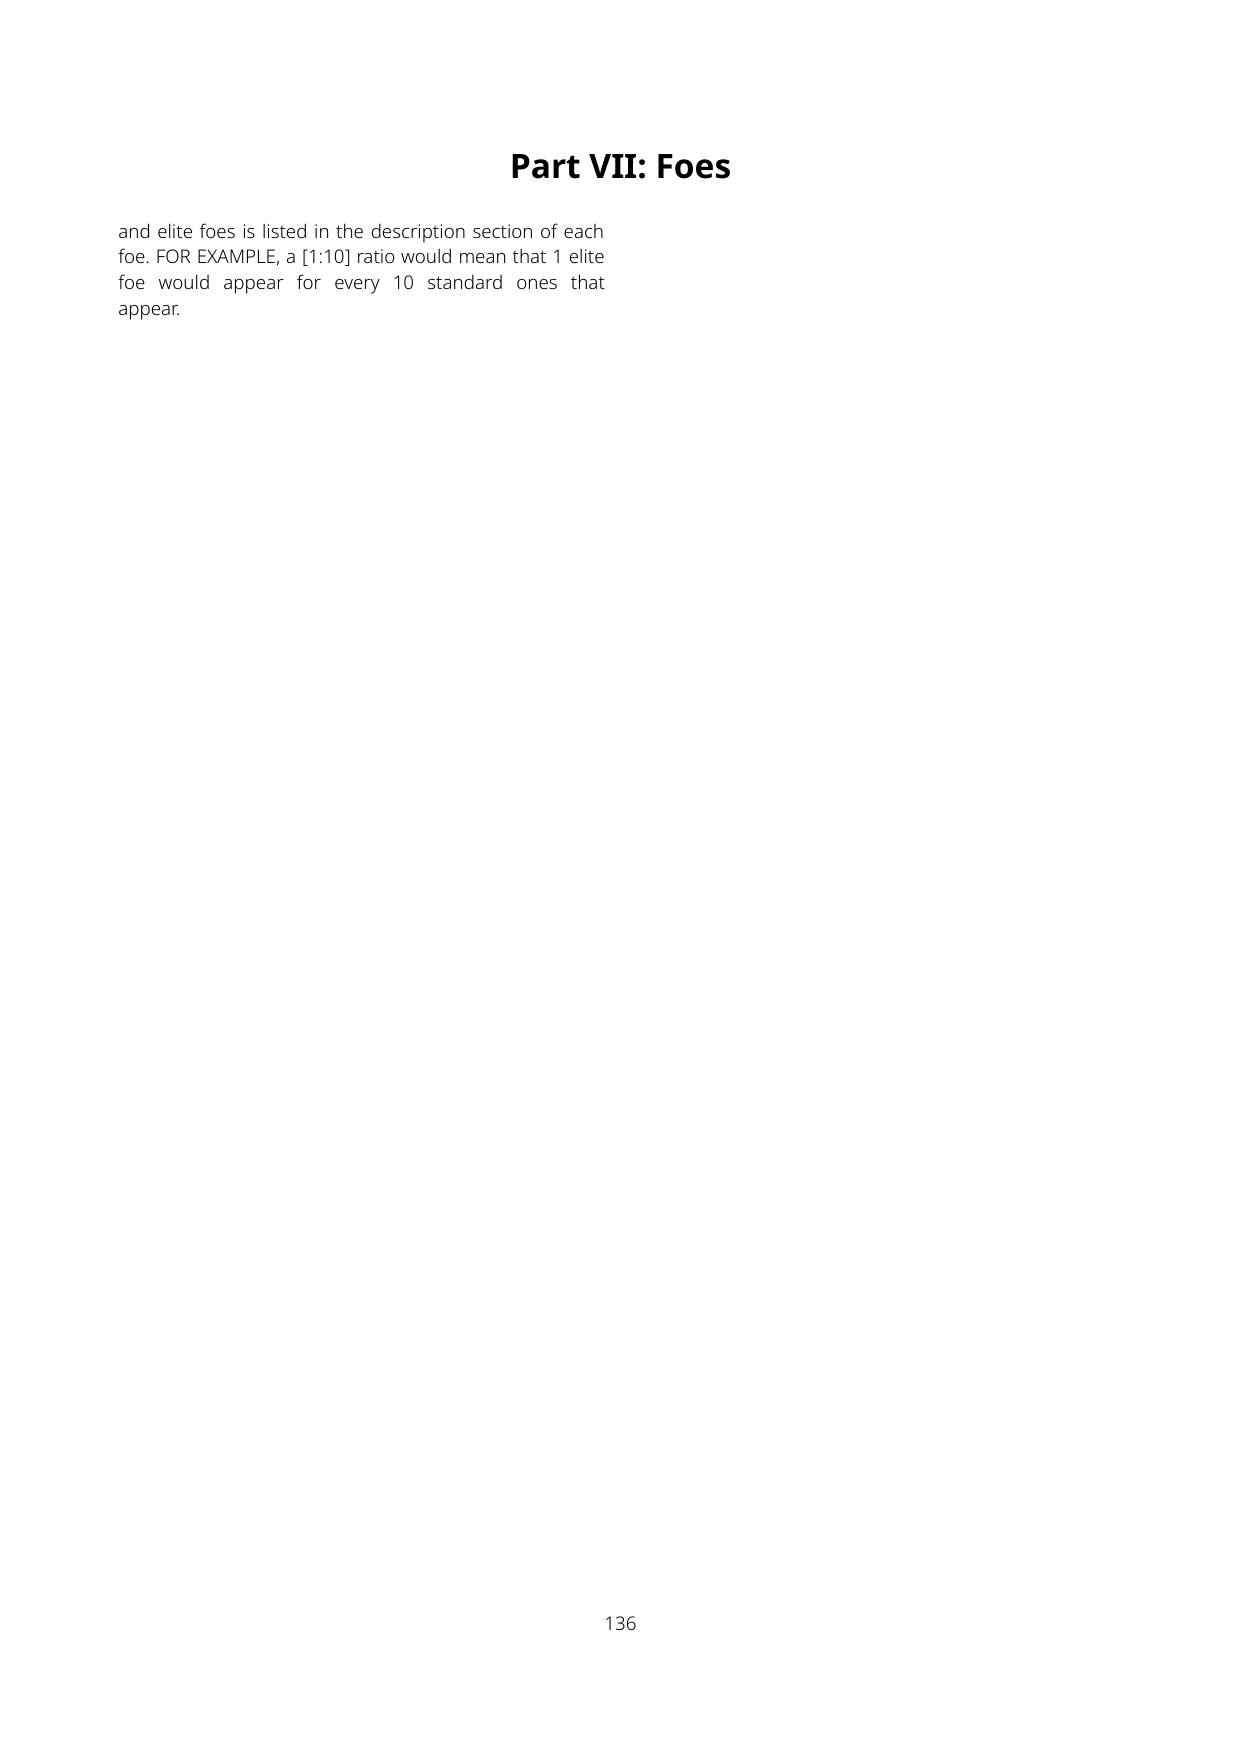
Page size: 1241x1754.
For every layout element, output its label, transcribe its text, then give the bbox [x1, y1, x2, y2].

text and elite foes is listed in the description section of each foe. FOR EXAMPLE, a [1:10] ratio would mean that 1 elite foe would appear for every 10 standard ones that appear. [118, 218, 605, 320]
